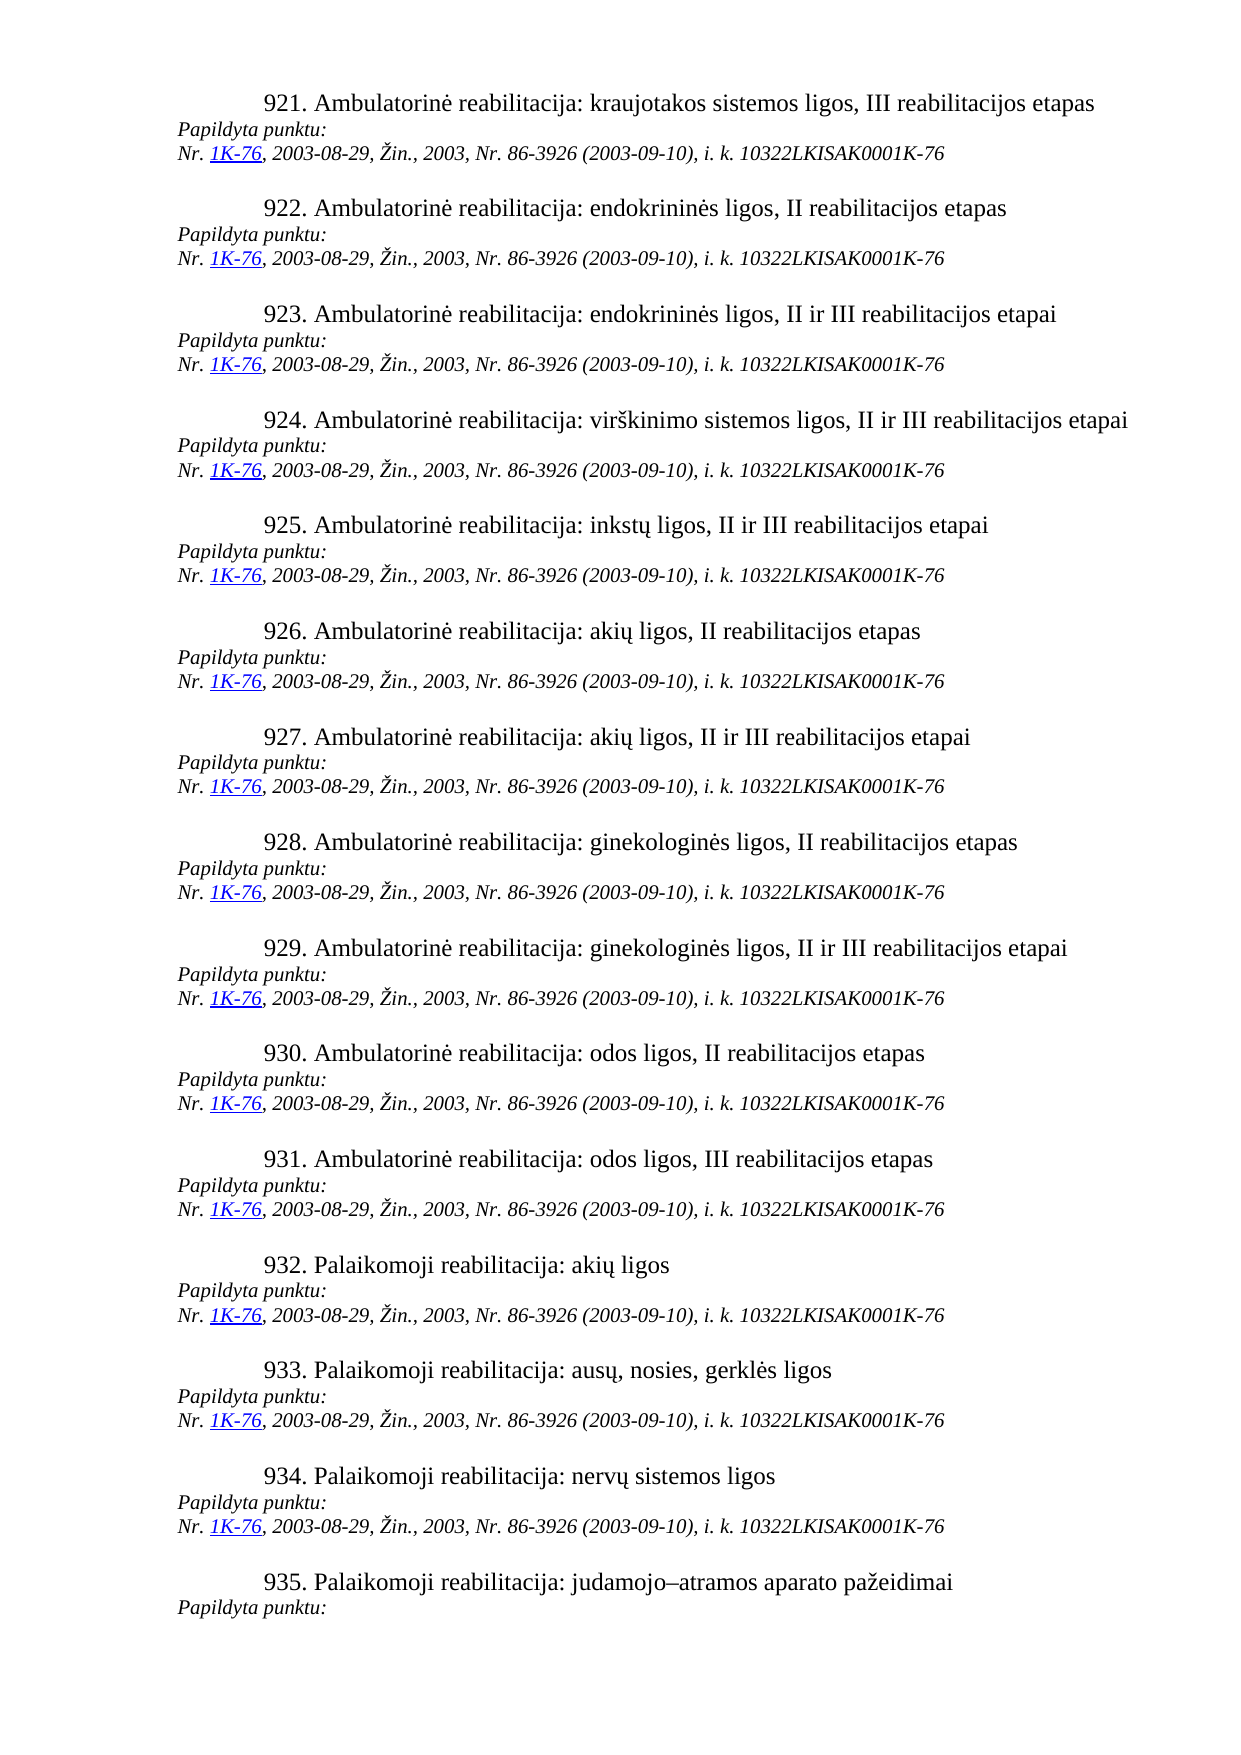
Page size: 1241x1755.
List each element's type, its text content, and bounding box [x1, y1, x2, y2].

text Papildyta punktu: [177, 1595, 1181, 1619]
text Papildyta punktu: [177, 1173, 1181, 1197]
text 933. Palaikomoji reabilitacija: ausų, nosies, gerklės ligos [263, 1355, 1181, 1384]
text Nr. 1K-76, 2003-08-29, Žin., 2003, Nr. 86-3926 (2003-09-10), i. k. 10322LKISAK0001K-76 [177, 774, 1181, 798]
text Nr. 1K-76, 2003-08-29, Žin., 2003, Nr. 86-3926 (2003-09-10), i. k. 10322LKISAK0001K-76 [177, 457, 1181, 482]
text Nr. 1K-76, 2003-08-29, Žin., 2003, Nr. 86-3926 (2003-09-10), i. k. 10322LKISAK0001K-76 [177, 352, 1181, 376]
text Papildyta punktu: [177, 1067, 1181, 1091]
text Papildyta punktu: [177, 117, 1181, 141]
text 924. Ambulatorinė reabilitacija: virškinimo sistemos ligos, II ir III reabilitacijos etapai [263, 405, 1181, 433]
text 922. Ambulatorinė reabilitacija: endokrininės ligos, II reabilitacijos etapas [263, 193, 1181, 222]
text Nr. 1K-76, 2003-08-29, Žin., 2003, Nr. 86-3926 (2003-09-10), i. k. 10322LKISAK0001K-76 [177, 986, 1181, 1010]
text 935. Palaikomoji reabilitacija: judamojo–atramos aparato pažeidimai [263, 1567, 1181, 1595]
text 932. Palaikomoji reabilitacija: akių ligos [263, 1250, 1181, 1278]
text 923. Ambulatorinė reabilitacija: endokrininės ligos, II ir III reabilitacijos etapai [263, 299, 1181, 328]
text 931. Ambulatorinė reabilitacija: odos ligos, III reabilitacijos etapas [263, 1144, 1181, 1173]
text Papildyta punktu: [177, 433, 1181, 457]
text Nr. 1K-76, 2003-08-29, Žin., 2003, Nr. 86-3926 (2003-09-10), i. k. 10322LKISAK0001K-76 [177, 1197, 1181, 1221]
text Nr. 1K-76, 2003-08-29, Žin., 2003, Nr. 86-3926 (2003-09-10), i. k. 10322LKISAK0001K-76 [177, 1514, 1181, 1538]
text Papildyta punktu: [177, 856, 1181, 880]
text 925. Ambulatorinė reabilitacija: inkstų ligos, II ir III reabilitacijos etapai [263, 510, 1181, 539]
text Nr. 1K-76, 2003-08-29, Žin., 2003, Nr. 86-3926 (2003-09-10), i. k. 10322LKISAK0001K-76 [177, 1091, 1181, 1115]
text 921. Ambulatorinė reabilitacija: kraujotakos sistemos ligos, III reabilitacijos etapas [263, 88, 1181, 117]
text Nr. 1K-76, 2003-08-29, Žin., 2003, Nr. 86-3926 (2003-09-10), i. k. 10322LKISAK0001K-76 [177, 246, 1181, 270]
text 927. Ambulatorinė reabilitacija: akių ligos, II ir III reabilitacijos etapai [263, 722, 1181, 750]
text Nr. 1K-76, 2003-08-29, Žin., 2003, Nr. 86-3926 (2003-09-10), i. k. 10322LKISAK0001K-76 [177, 141, 1181, 165]
text Papildyta punktu: [177, 1490, 1181, 1514]
text Nr. 1K-76, 2003-08-29, Žin., 2003, Nr. 86-3926 (2003-09-10), i. k. 10322LKISAK0001K-76 [177, 880, 1181, 904]
text 929. Ambulatorinė reabilitacija: ginekologinės ligos, II ir III reabilitacijos etapai [263, 933, 1181, 962]
text Papildyta punktu: [177, 1384, 1181, 1408]
text 926. Ambulatorinė reabilitacija: akių ligos, II reabilitacijos etapas [263, 616, 1181, 645]
text Papildyta punktu: [177, 328, 1181, 352]
text 928. Ambulatorinė reabilitacija: ginekologinės ligos, II reabilitacijos etapas [263, 827, 1181, 856]
text Papildyta punktu: [177, 222, 1181, 246]
text Papildyta punktu: [177, 539, 1181, 563]
text Nr. 1K-76, 2003-08-29, Žin., 2003, Nr. 86-3926 (2003-09-10), i. k. 10322LKISAK0001K-76 [177, 669, 1181, 693]
text Papildyta punktu: [177, 750, 1181, 774]
text Papildyta punktu: [177, 1278, 1181, 1302]
text 930. Ambulatorinė reabilitacija: odos ligos, II reabilitacijos etapas [263, 1038, 1181, 1067]
text Papildyta punktu: [177, 962, 1181, 986]
text Nr. 1K-76, 2003-08-29, Žin., 2003, Nr. 86-3926 (2003-09-10), i. k. 10322LKISAK0001K-76 [177, 1302, 1181, 1327]
text Papildyta punktu: [177, 645, 1181, 669]
text 934. Palaikomoji reabilitacija: nervų sistemos ligos [263, 1461, 1181, 1490]
text Nr. 1K-76, 2003-08-29, Žin., 2003, Nr. 86-3926 (2003-09-10), i. k. 10322LKISAK0001K-76 [177, 1408, 1181, 1432]
text Nr. 1K-76, 2003-08-29, Žin., 2003, Nr. 86-3926 (2003-09-10), i. k. 10322LKISAK0001K-76 [177, 563, 1181, 587]
